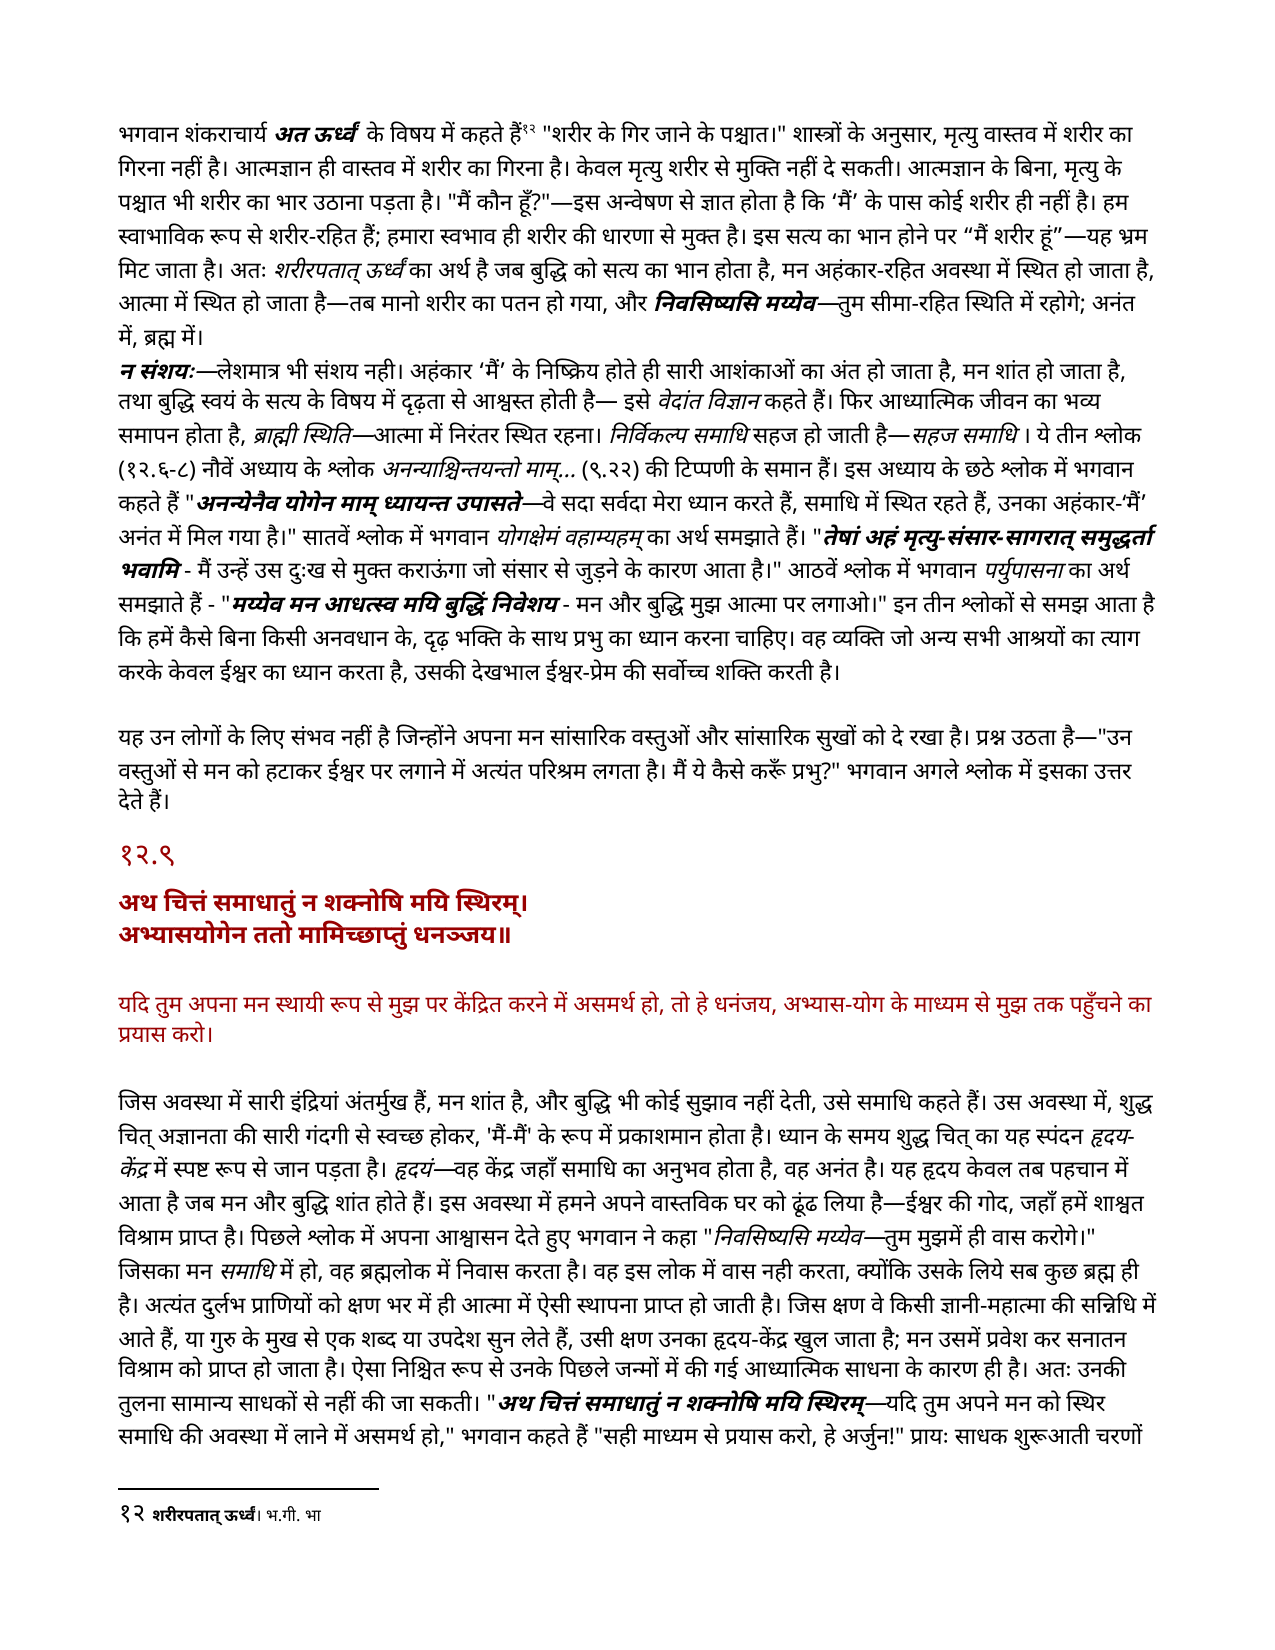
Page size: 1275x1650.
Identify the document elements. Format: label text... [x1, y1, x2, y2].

text यदि तुम अपना मन स्थायी रूप से मुझ पर केंद्रित करने में असमर्थ हो, तो हे धनंजय, अभ्यास-योग के माध्यम से मुझ तक पहुँचने का प्रयास करो। [118, 988, 1157, 1052]
text अथ चित्तं समाधातुं न शक्नोषि मयि स्थिरम्। [118, 889, 1157, 921]
subtitle १२.९ [118, 833, 1157, 876]
text न संशयः—लेशमात्र भी संशय नही। अहंकार ‘मैं’ के निष्क्रिय होते ही सारी आशंकाओं का अंत हो जाता है, मन शांत हो जाता है, तथा बुद्धि स्वयं के सत्य के विषय में दृढ़ता से आश्वस्त होती है— इसे वेदांत विज्ञान कहते हैं। फिर आध्यात्मिक जीवन का भव्य समापन होता है, ब्राह्मी स्थिति—आत्मा में निरंतर स्थित रहना। निर्विकल्प समाधि सहज हो जाती है—सहज समाधि । ये तीन श्लोक (१२.६-८) नौवें अध्याय के श्लोक अनन्याश्चिन्तयन्तो माम्… (९.२२) की टिप्पणी के समान हैं। इस अध्याय के छठे श्लोक में भगवान कहते हैं "अनन्येनैव योगेन माम् ध्यायन्त उपासते—वे सदा सर्वदा मेरा ध्यान करते हैं, समाधि में स्थित रहते हैं, उनका अहंकार-‘मैं’ अनंत में मिल गया है।" सातवें श्लोक में भगवान योगक्षेमं वहाम्यहम् का अर्थ समझाते हैं। "तेषां अहं मृत्यु-संसार-सागरात् समुद्धर्ता भवामि - मैं उन्हें उस दुःख से मुक्त कराऊंगा जो संसार से जुड़ने के कारण आता है।" आठवें श्लोक में भगवान पर्युपासना का अर्थ समझाते हैं - "मय्येव मन आधत्स्व मयि बुद्धिं निवेशय - मन और बुद्धि मुझ आत्मा पर लगाओ।" इन तीन श्लोकों से समझ आता है कि हमें कैसे बिना किसी अनवधान के, दृढ़ भक्ति के साथ प्रभु का ध्यान करना चाहिए। वह व्यक्ति जो अन्य सभी आश्रयों का त्याग करके केवल ईश्वर का ध्यान करता है, उसकी देखभाल ईश्वर-प्रेम की सर्वोच्च शक्ति करती है। [118, 355, 1157, 690]
text शरीरपतात् ऊर्ध्वं। भ.गी. भा [118, 1495, 1157, 1532]
text अभ्यासयोगेन ततो मामिच्छाप्तुं धनञ्जय॥ [118, 921, 1157, 954]
text जिस अवस्था में सारी इंद्रियां अंतर्मुख हैं, मन शांत है, और बुद्धि भी कोई सुझाव नहीं देती, उसे समाधि कहते हैं। उस अवस्था में, शुद्ध चित् अज्ञानता की सारी गंदगी से स्वच्छ होकर, 'मैं-मैं' के रूप में प्रकाशमान होता है। ध्यान के समय शुद्ध चित् का यह स्पंदन हृदय-केंद्र में स्पष्ट रूप से जान पड़ता है। हृदयं—वह केंद्र जहाँ समाधि का अनुभव होता है, वह अनंत है। यह हृदय केवल तब पहचान में आता है जब मन और बुद्धि शांत होते हैं। इस अवस्था में हमने अपने वास्तविक घर को ढूंढ लिया है—ईश्वर की गोद, जहाँ हमें शाश्वत विश्राम प्राप्त है। पिछले श्लोक में अपना आश्वासन देते हुए भगवान ने कहा "निवसिष्यसि मय्येव—तुम मुझमें ही वास करोगे।" जिसका मन समाधि में हो, वह ब्रह्मलोक में निवास करता है। वह इस लोक में वास नही करता, क्योंकि उसके लिये सब कुछ ब्रह्म ही है। अत्यंत दुर्लभ प्राणियों को क्षण भर में ही आत्मा में ऐसी स्थापना प्राप्त हो जाती है। जिस क्षण वे किसी ज्ञानी-महात्मा की सन्निधि में आते हैं, या गुरु के मुख से एक शब्द या उपदेश सुन लेते हैं, उसी क्षण उनका हृदय-केंद्र खुल जाता है; मन उसमें प्रवेश कर सनातन विश्राम को प्राप्त हो जाता है। ऐसा निश्चित रूप से उनके पिछले जन्मों में की गई आध्यात्मिक साधना के कारण ही है। अतः उनकी तुलना सामान्य साधकों से नहीं की जा सकती। "अथ चित्तं समाधातुं न शक्नोषि मयि स्थिरम्—यदि तुम अपने मन को स्थिर समाधि की अवस्था में लाने में असमर्थ हो," भगवान कहते हैं "सही माध्यम से प्रयास करो, हे अर्जुन!" प्रायः साधक शुरूआती चरणों [118, 1086, 1157, 1454]
text भगवान शंकराचार्य अत ऊर्ध्वं के विषय में कहते हैं "शरीर के गिर जाने के पश्चात।" शास्त्रों के अनुसार, मृत्यु वास्तव में शरीर का गिरना नहीं है। आत्मज्ञान ही वास्तव में शरीर का गिरना है। केवल मृत्यु शरीर से मुक्ति नहीं दे सकती। आत्मज्ञान के बिना, मृत्यु के पश्चात भी शरीर का भार उठाना पड़ता है। "मैं कौन हूँ?"—इस अन्वेषण से ज्ञात होता है कि ‘मैं’ के पास कोई शरीर ही नहीं है। हम स्वाभाविक रूप से शरीर-रहित हैं; हमारा स्वभाव ही शरीर की धारणा से मुक्त है। इस सत्य का भान होने पर “मैं शरीर हूं”—यह भ्रम मिट जाता है। अतः शरीरपतात् ऊर्ध्वं का अर्थ है जब बुद्धि को सत्य का भान होता है, मन अहंकार-रहित अवस्था में स्थित हो जाता है, आत्मा में स्थित हो जाता है—तब मानो शरीर का पतन हो गया, और निवसिष्यसि मय्येव—तुम सीमा-रहित स्थिति में रहोगे; अनंत में, ब्रह्म में। [118, 118, 1157, 355]
text यह उन लोगों के लिए संभव नहीं है जिन्होंने अपना मन सांसारिक वस्तुओं और सांसारिक सुखों को दे रखा है। प्रश्न उठता है—"उन वस्तुओं से मन को हटाकर ईश्वर पर लगाने में अत्यंत परिश्रम लगता है। मैं ये कैसे करूँ प्रभु?" भगवान अगले श्लोक में इसका उत्तर देते हैं। [118, 721, 1157, 818]
